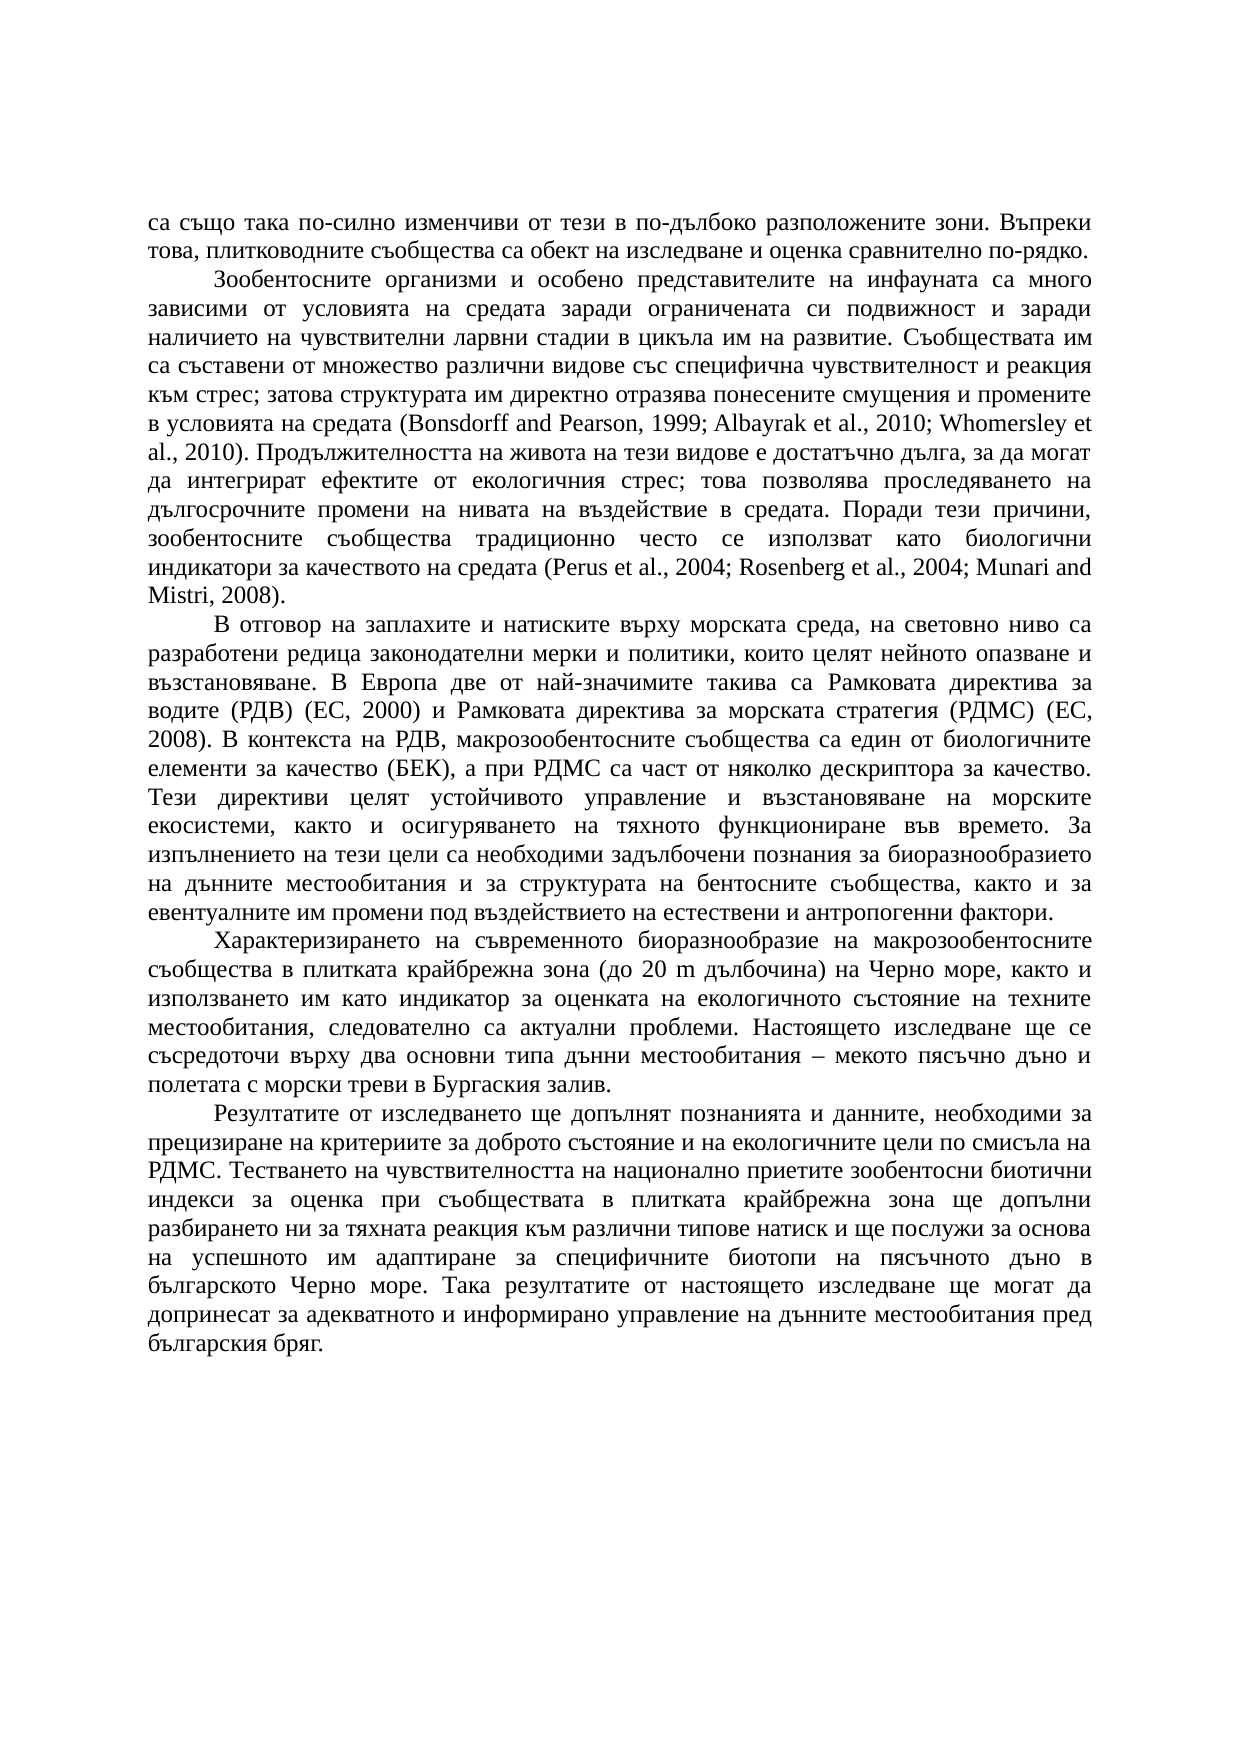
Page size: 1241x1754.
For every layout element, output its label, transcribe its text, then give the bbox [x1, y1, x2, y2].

text В отговор на заплахите и натиските върху морската среда, на световно ниво са разработени редица законодателни мерки и политики, които целят нейното опазване и възстановяване. В Европа две от най-значимите такива са Рамковата директива за водите (РДВ) (EC, 2000) и Рамковата директива за морската стратегия (РДМС) (EC, 2008). В контекста на РДВ, макрозообентосните съобщества са един от биологичните елементи за качество (БЕК), а при РДМС са част от няколко дескриптора за качество. Тези директиви целят устойчивото управление и възстановяване на морските екосистеми, както и осигуряването на тяхното функциониране във времето. За изпълнението на тези цели са необходими задълбочени познания за биоразнообразието на дънните местообитания и за структурата на бентосните съобщества, както и за евентуалните им промени под въздействието на естествени и антропогенни фактори. [148, 609, 1093, 925]
text Зообентосните организми и особено представителите на инфауната са много зависими от условията на средата заради ограничената си подвижност и заради наличието на чувствителни ларвни стадии в цикъла им на развитие. Съобществата им са съставени от множество различни видове със специфична чувствителност и реакция към стрес; затова структурата им директно отразява понесените смущения и промените в условията на средата (Bonsdorff and Pearson, 1999; Albayrak et al., 2010; Whomersley et al., 2010). Продължителността на живота на тези видове е достатъчно дълга, за да могат да интегрират ефектите от екологичния стрес; това позволява проследяването на дългосрочните промени на нивата на въздействие в средата. Поради тези причини, зообентосните съобщества традиционно често се използват като биологични индикатори за качеството на средата (Perus et al., 2004; Rosenberg et al., 2004; Munari and Mistri, 2008). [148, 264, 1093, 609]
text са също така по-силно изменчиви от тези в по-дълбоко разположените зони. Въпреки това, плитководните съобщества са обект на изследване и оценка сравнително по-рядко. [148, 207, 1093, 264]
text Характеризирането на съвременното биоразнообразие на макрозообентосните съобщества в плитката крайбрежна зона (до 20 m дълбочина) на Черно море, както и използването им като индикатор за оценката на екологичното състояние на техните местообитания, следователно са актуални проблеми. Настоящето изследване ще се съсредоточи върху два основни типа дънни местообитания – мекото пясъчно дъно и полетата с морски треви в Бургаския залив. [148, 925, 1093, 1098]
text Резултатите от изследването ще допълнят познанията и данните, необходими за прецизиране на критериите за доброто състояние и на екологичните цели по смисъла на РДМС. Тестването на чувствителността на национално приетите зообентосни биотични индекси за оценка при съобществата в плитката крайбрежна зона ще допълни разбирането ни за тяхната реакция към различни типове натиск и ще послужи за основа на успешното им адаптиране за специфичните биотопи на пясъчното дъно в българското Черно море. Така резултатите от настоящето изследване ще могат да допринесат за адекватното и информирано управление на дънните местообитания пред българския бряг. [148, 1098, 1093, 1357]
